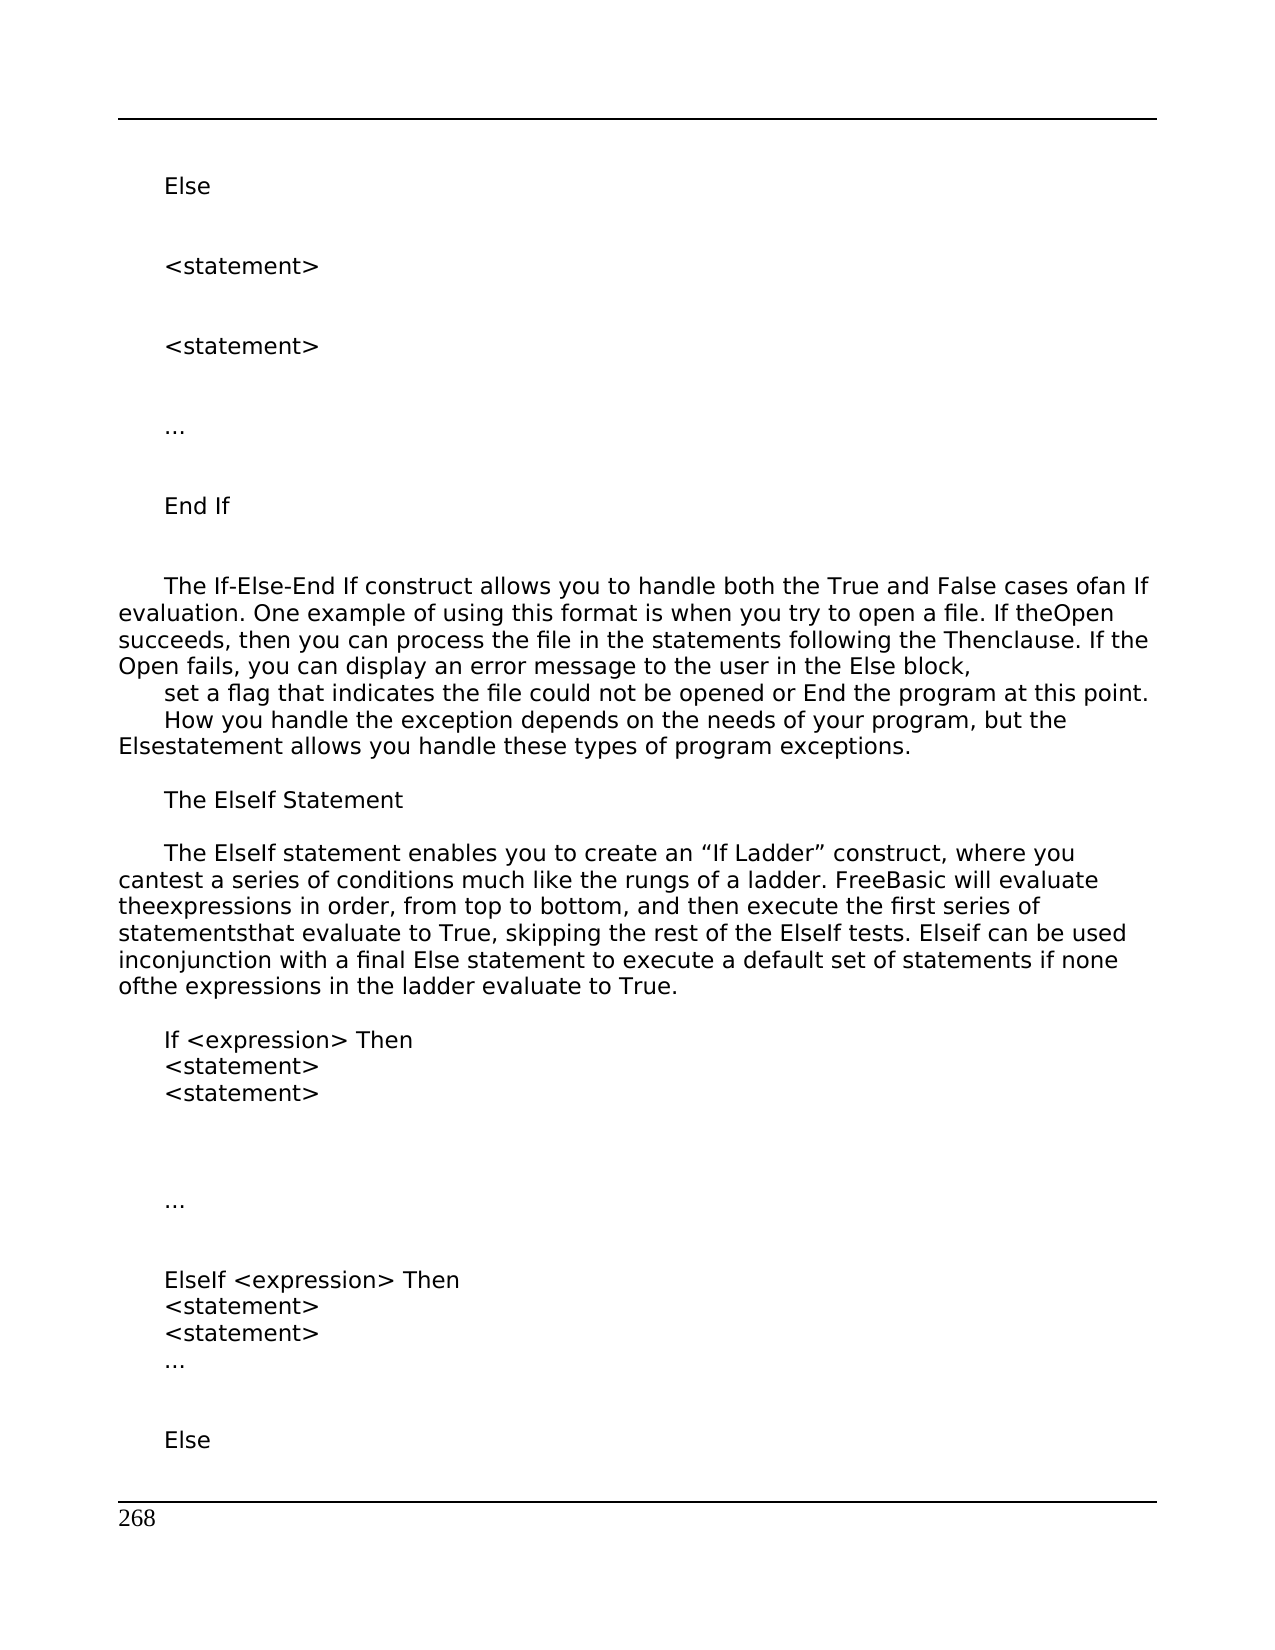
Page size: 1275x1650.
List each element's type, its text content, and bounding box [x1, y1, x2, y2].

text ... [118, 1347, 1157, 1373]
text ... [118, 1187, 1157, 1213]
text The If-Else-End If construct allows you to handle both the True and False cases ofan If evaluation. One example of using this format is when you try to open a file. If theOpen succeeds, then you can process the file in the statements following the Thenclause. If the Open fails, you can display an error message to the user in the Else block, [118, 573, 1157, 680]
text The ElseIf Statement [118, 787, 1157, 813]
text The ElseIf statement enables you to create an “If Ladder” construct, where you cantest a series of conditions much like the rungs of a ladder. FreeBasic will evaluate theexpressions in order, from top to bottom, and then execute the first series of statementsthat evaluate to True, skipping the rest of the ElseIf tests. Elseif can be used inconjunction with a final Else statement to execute a default set of statements if none ofthe expressions in the ladder evaluate to True. [118, 840, 1157, 1000]
text Else [118, 1427, 1157, 1453]
text <statement> [118, 333, 1157, 360]
text <statement> [118, 1293, 1157, 1320]
text <statement> [118, 1320, 1157, 1347]
text ElseIf <expression> Then [118, 1267, 1157, 1293]
text <statement> [118, 253, 1157, 280]
text ... [118, 413, 1157, 440]
text set a flag that indicates the file could not be opened or End the program at this point. [118, 680, 1157, 707]
text <statement> [118, 1053, 1157, 1080]
text End If [118, 493, 1157, 520]
text Else [118, 173, 1157, 200]
text <statement> [118, 1080, 1157, 1107]
text If <expression> Then [118, 1027, 1157, 1053]
text How you handle the exception depends on the needs of your program, but the Elsestatement allows you handle these types of program exceptions. [118, 707, 1157, 760]
